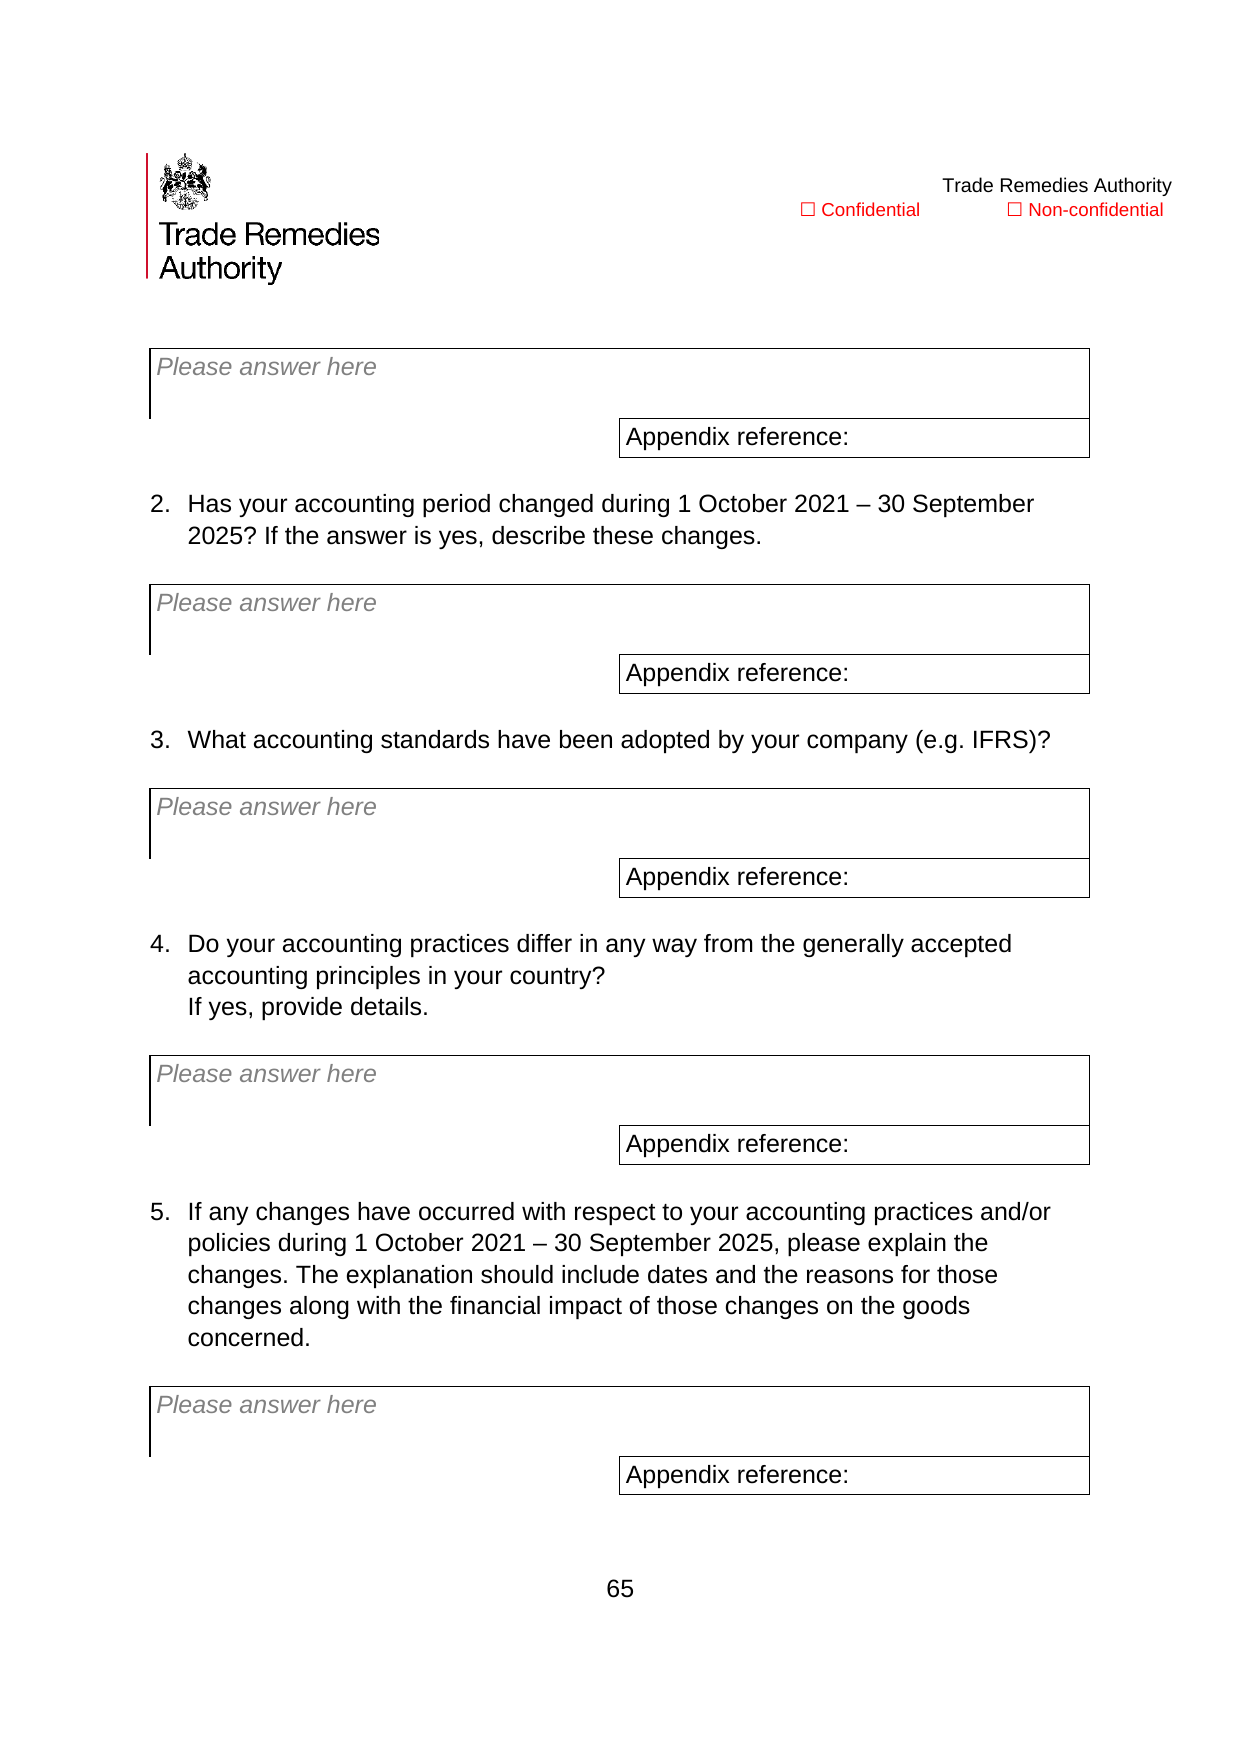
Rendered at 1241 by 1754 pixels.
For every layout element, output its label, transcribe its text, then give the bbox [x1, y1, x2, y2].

table_cell [150, 1457, 619, 1494]
table_header Please answer here [151, 789, 1089, 858]
table_cell Appendix reference: [620, 655, 1089, 692]
table_header Please answer here [151, 585, 1089, 654]
table_cell Appendix reference: [620, 419, 1089, 457]
table_header Please answer here [151, 1056, 1089, 1125]
table_cell Appendix reference: [620, 859, 1089, 897]
list If any changes have occurred with respect to your accounting practices and/or policies during 1 October 2021 – 30 September 2025, please explain the changes. The explanation should include dates and the reasons for those changes along with the financial impact of those changes on the goods concerned. [150, 1196, 1090, 1351]
table_cell [150, 1126, 619, 1164]
table_cell Appendix reference: [620, 1126, 1089, 1164]
table_header Please answer here [151, 1387, 1089, 1456]
list Has your accounting period changed during 1 October 2021 – 30 September 2025? If the answer is yes, describe these changes. [150, 489, 1090, 549]
table_header Please answer here [151, 349, 1089, 418]
table_cell [150, 859, 619, 897]
table_cell Appendix reference: [620, 1457, 1089, 1494]
list Do your accounting practices differ in any way from the generally accepted accounting principles in your country? [150, 929, 1090, 989]
list What accounting standards have been adopted by your company (e.g. IFRS)? [150, 725, 1090, 754]
table_cell [150, 655, 619, 692]
list If yes, provide details. [187, 992, 1090, 1021]
table_cell [150, 419, 619, 457]
